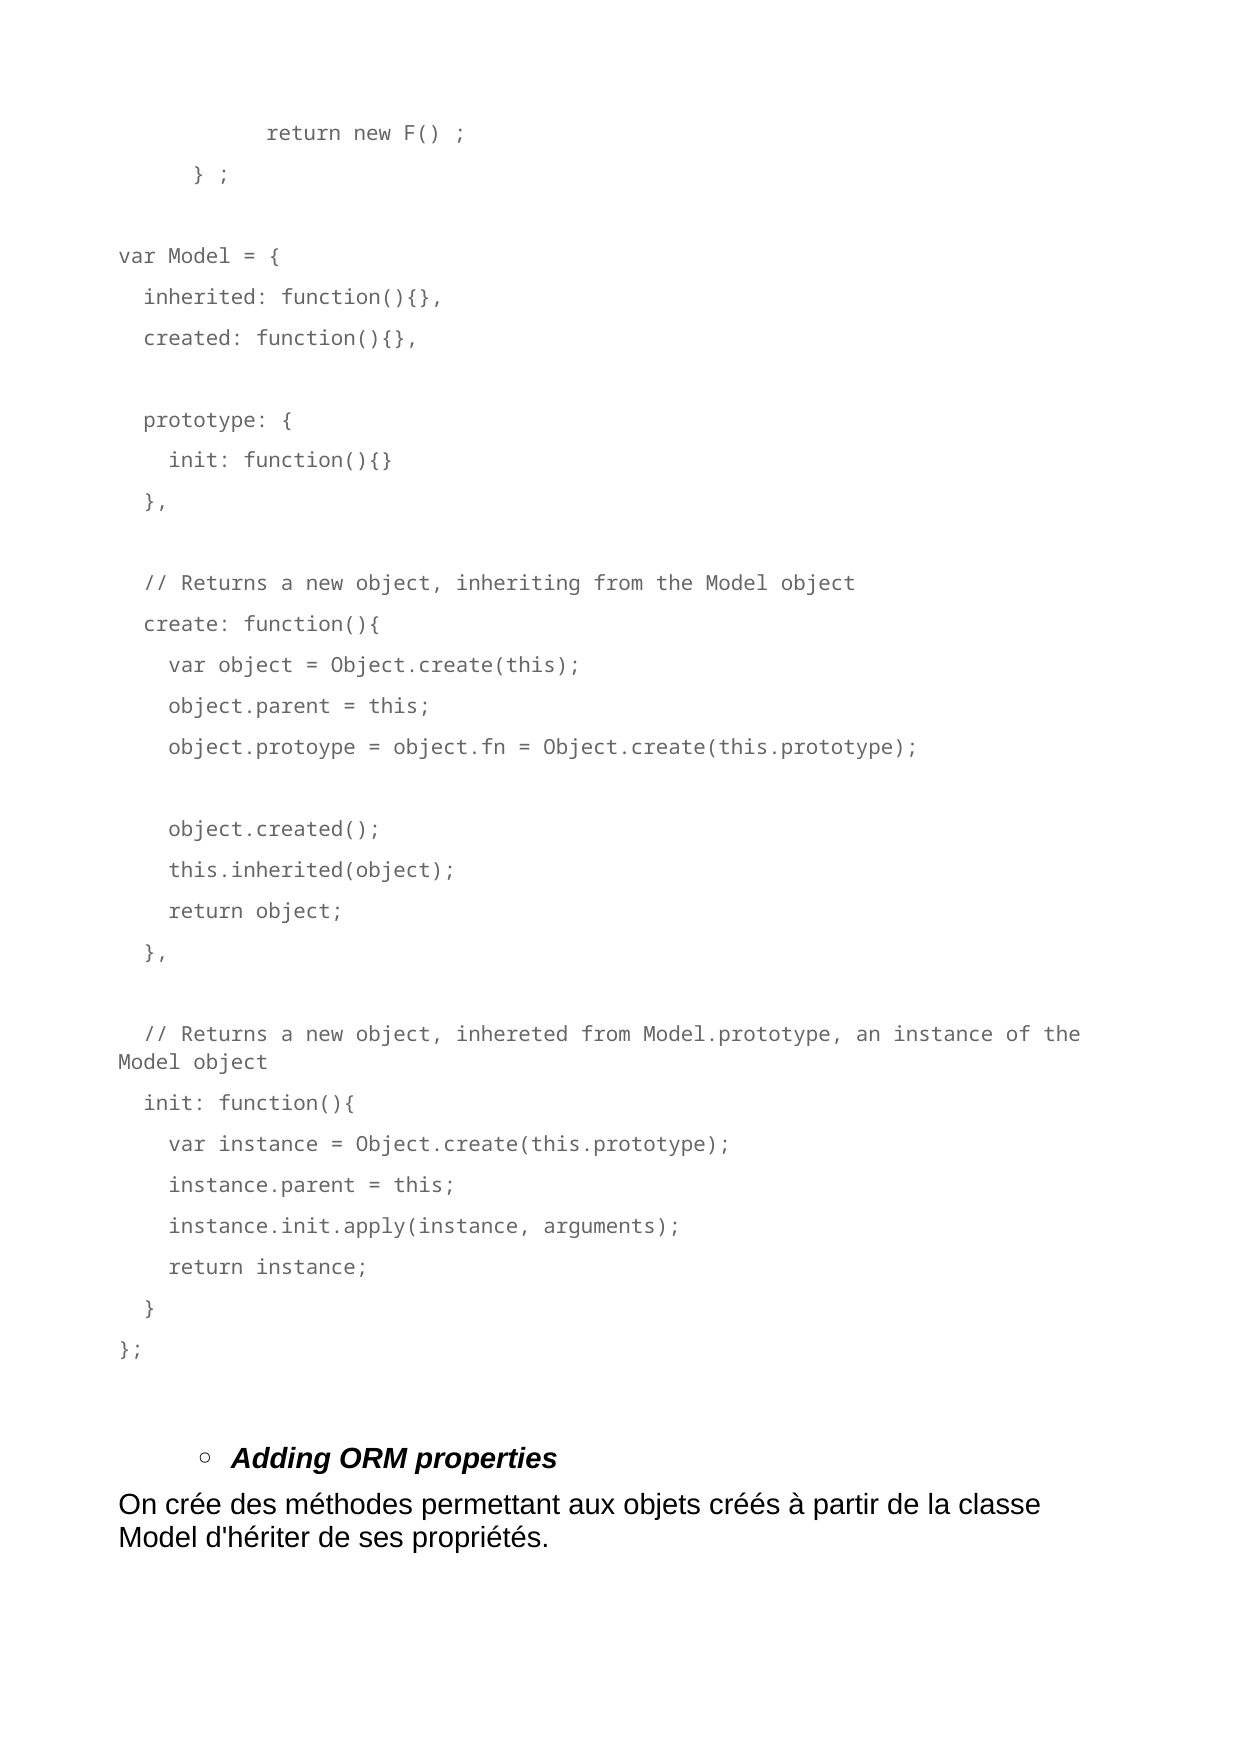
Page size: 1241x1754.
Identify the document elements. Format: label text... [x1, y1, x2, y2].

text return instance; [118, 1252, 1122, 1280]
text object.parent = this; [118, 691, 1122, 720]
text prototype: { [118, 405, 1122, 433]
text instance.parent = this; [118, 1170, 1122, 1198]
text return new F() ; [118, 118, 1122, 147]
text } [118, 1293, 1122, 1321]
text created: function(){}, [118, 323, 1122, 351]
text } ; [118, 159, 1122, 187]
text }; [118, 1334, 1122, 1362]
text create: function(){ [118, 609, 1122, 638]
text var object = Object.create(this); [118, 650, 1122, 679]
text }, [118, 937, 1122, 965]
text init: function(){ [118, 1088, 1122, 1117]
text var instance = Object.create(this.prototype); [118, 1129, 1122, 1157]
text // Returns a new object, inhereted from Model.prototype, an instance of the Model object [118, 1019, 1122, 1076]
text }, [118, 487, 1122, 515]
text init: function(){} [118, 446, 1122, 474]
text object.protoype = object.fn = Object.create(this.prototype); [118, 732, 1122, 761]
subtitle Adding ORM properties [193, 1441, 1122, 1474]
text return object; [118, 896, 1122, 924]
text instance.init.apply(instance, arguments); [118, 1211, 1122, 1239]
text // Returns a new object, inheriting from the Model object [118, 568, 1122, 597]
text this.inherited(object); [118, 855, 1122, 883]
text object.created(); [118, 814, 1122, 842]
text inherited: function(){}, [118, 282, 1122, 310]
text var Model = { [118, 241, 1122, 269]
text On crée des méthodes permettant aux objets créés à partir de la classe Model d'hériter de ses propriétés. [118, 1487, 1122, 1554]
